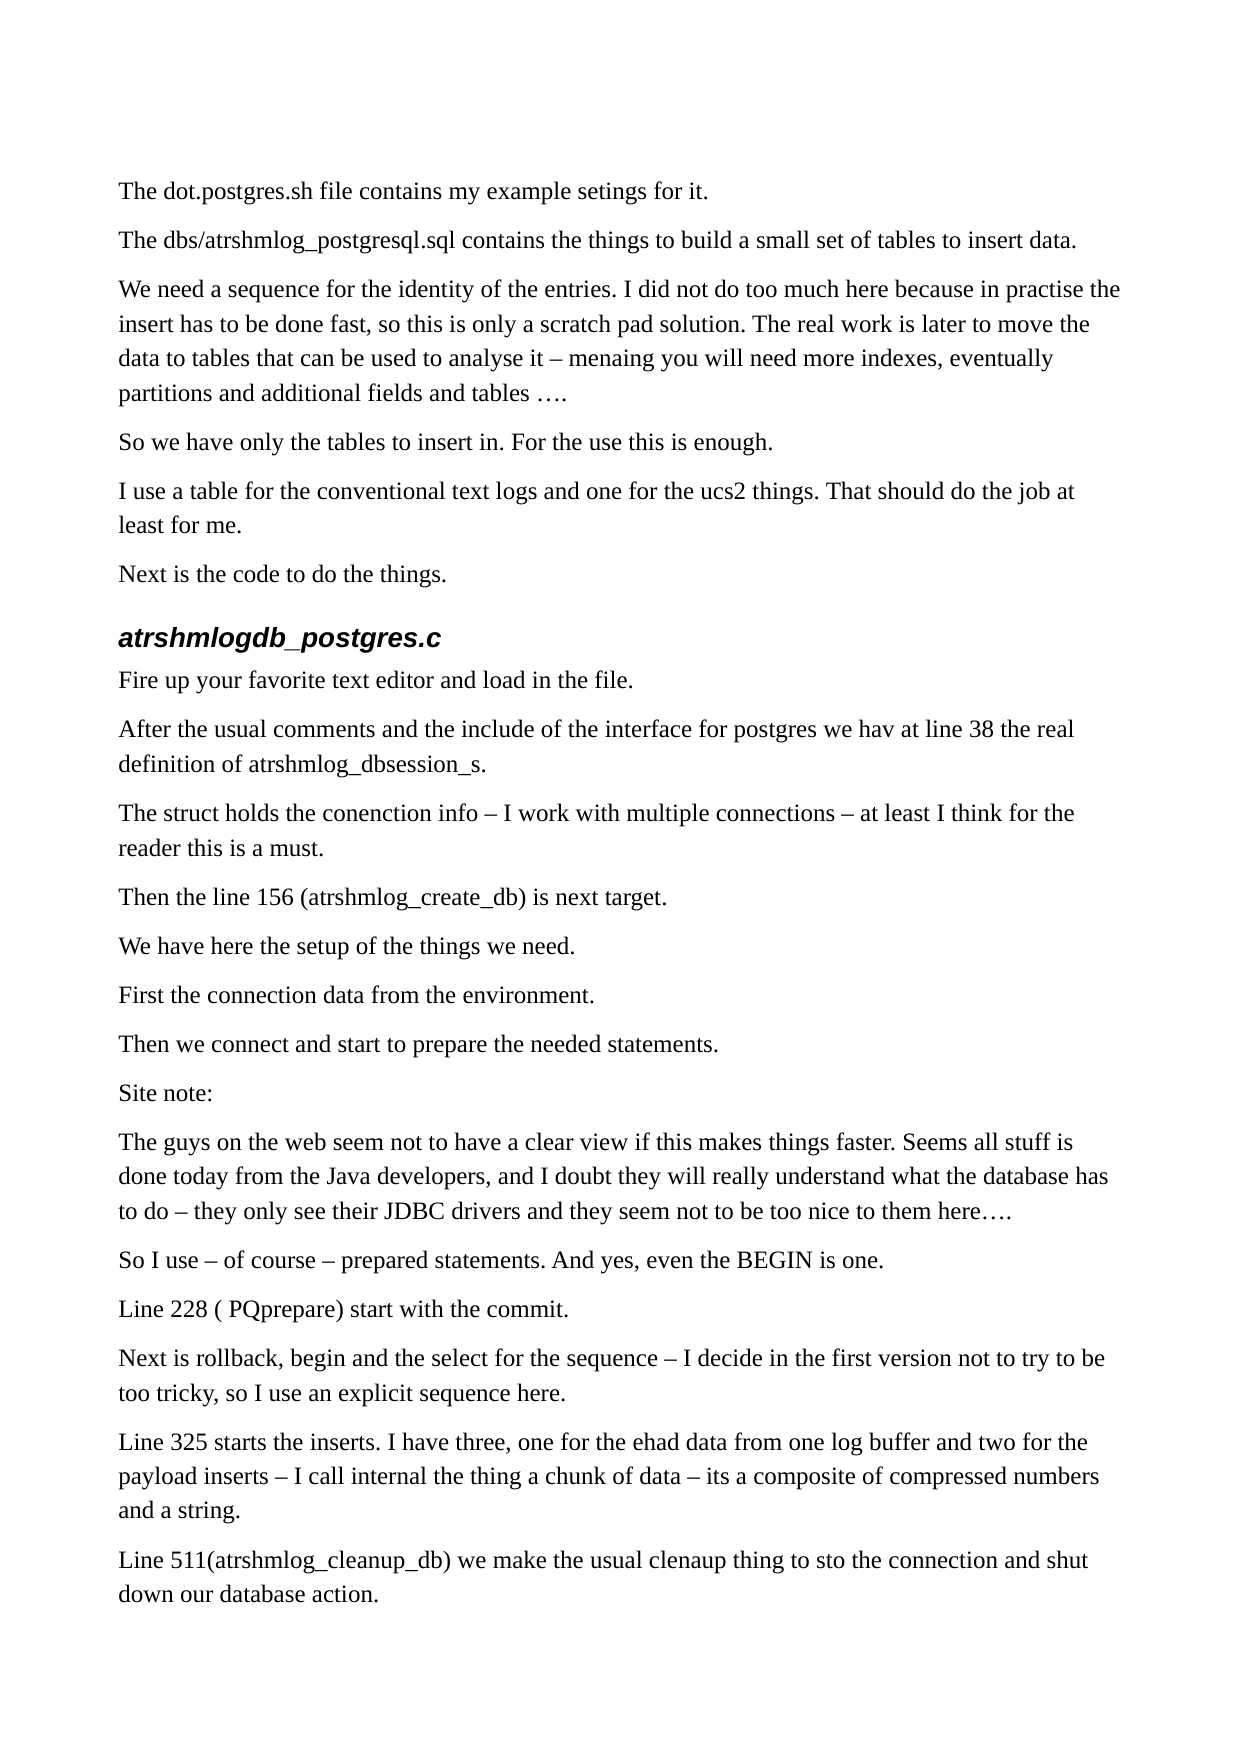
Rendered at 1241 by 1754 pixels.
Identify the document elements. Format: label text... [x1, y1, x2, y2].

text First the connection data from the environment. [118, 980, 1122, 1008]
text The guys on the web seem not to have a clear view if this makes things faster. Seems all stuff is done today from the Java developers, and I doubt they will really understand what the database has to do – they only see their JDBC drivers and they seem not to be too nice to them here…. [118, 1127, 1122, 1225]
text The struct holds the conenction info – I work with multiple connections – at least I think for the reader this is a must. [118, 798, 1122, 861]
text Site note: [118, 1078, 1122, 1107]
text After the usual comments and the include of the interface for postgres we hav at line 38 the real definition of atrshmlog_dbsession_s. [118, 714, 1122, 778]
text Then the line 156 (atrshmlog_create_db) is next target. [118, 882, 1122, 910]
text Then we connect and start to prepare the needed statements. [118, 1029, 1122, 1058]
text The dot.postgres.sh file contains my example setings for it. [118, 176, 1122, 205]
text Next is rollback, begin and the select for the sequence – I decide in the first version not to try to be too tricky, so I use an explicit sequence here. [118, 1343, 1122, 1406]
text I use a table for the conventional text logs and one for the ucs2 things. That should do the job at least for me. [118, 476, 1122, 539]
text So we have only the tables to insert in. For the use this is enough. [118, 427, 1122, 456]
text Fire up your favorite text editor and load in the file. [118, 666, 1122, 694]
text We need a sequence for the identity of the entries. I did not do too much here because in practise the insert has to be done fast, so this is only a scratch pad solution. The real work is later to move the data to tables that can be used to analyse it – menaing you will need more indexes, eventually partitions and additional fields and tables …. [118, 274, 1122, 407]
subtitle atrshmlogdb_postgres.c [118, 621, 1122, 653]
text Line 511(atrshmlog_cleanup_db) we make the usual clenaup thing to sto the connection and shut down our database action. [118, 1545, 1122, 1608]
text Line 228 ( PQprepare) start with the commit. [118, 1294, 1122, 1323]
text We have here the setup of the things we need. [118, 931, 1122, 959]
text So I use – of course – prepared statements. And yes, even the BEGIN is one. [118, 1245, 1122, 1274]
text The dbs/atrshmlog_postgresql.sql contains the things to build a small set of tables to insert data. [118, 225, 1122, 254]
text Next is the code to do the things. [118, 559, 1122, 588]
text Line 325 starts the inserts. I have three, one for the ehad data from one log buffer and two for the payload inserts – I call internal the thing a chunk of data – its a composite of compressed numbers and a string. [118, 1427, 1122, 1524]
